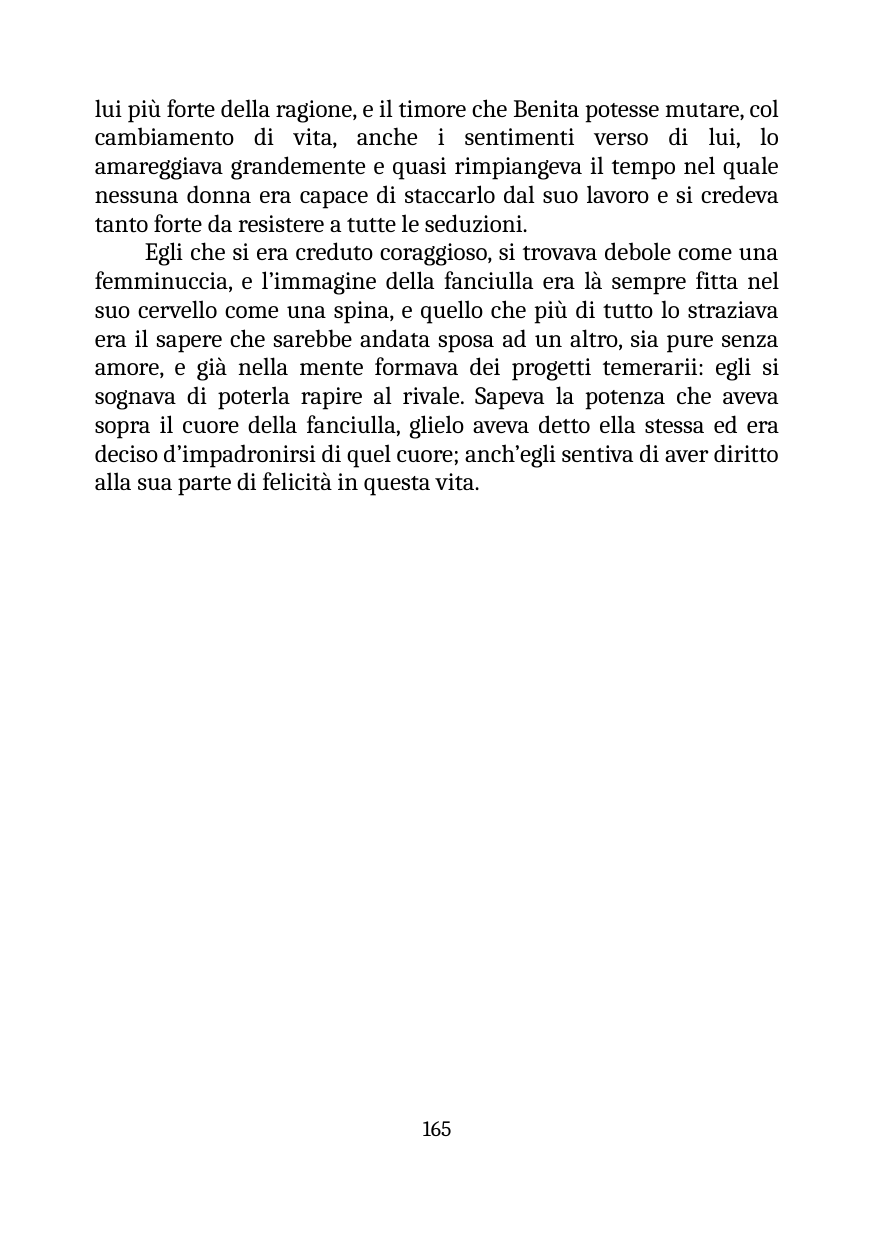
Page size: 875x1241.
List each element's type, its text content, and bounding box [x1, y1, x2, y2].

text Egli che si era creduto coraggioso, si trovava debole come una femminuccia, e l’immagine della fanciulla era là sempre fitta nel suo cervello come una spina, e quello che più di tutto lo straziava era il sapere che sarebbe andata sposa ad un altro, sia pure senza amore, e già nella mente formava dei progetti temerarii: egli si sognava di poterla rapire al rivale. Sapeva la potenza che aveva sopra il cuore della fanciulla, glielo aveva detto ella stessa ed era deciso d’impadronirsi di quel cuore; anch’egli sentiva di aver diritto alla sua parte di felicità in questa vita. [94, 238, 779, 497]
text lui più forte della ragione, e il timore che Benita potesse mutare, col cambiamento di vita, anche i sentimenti verso di lui, lo amareggiava grandemente e quasi rimpiangeva il tempo nel quale nessuna donna era capace di staccarlo dal suo lavoro e si credeva tanto forte da resistere a tutte le seduzioni. [94, 94, 779, 238]
